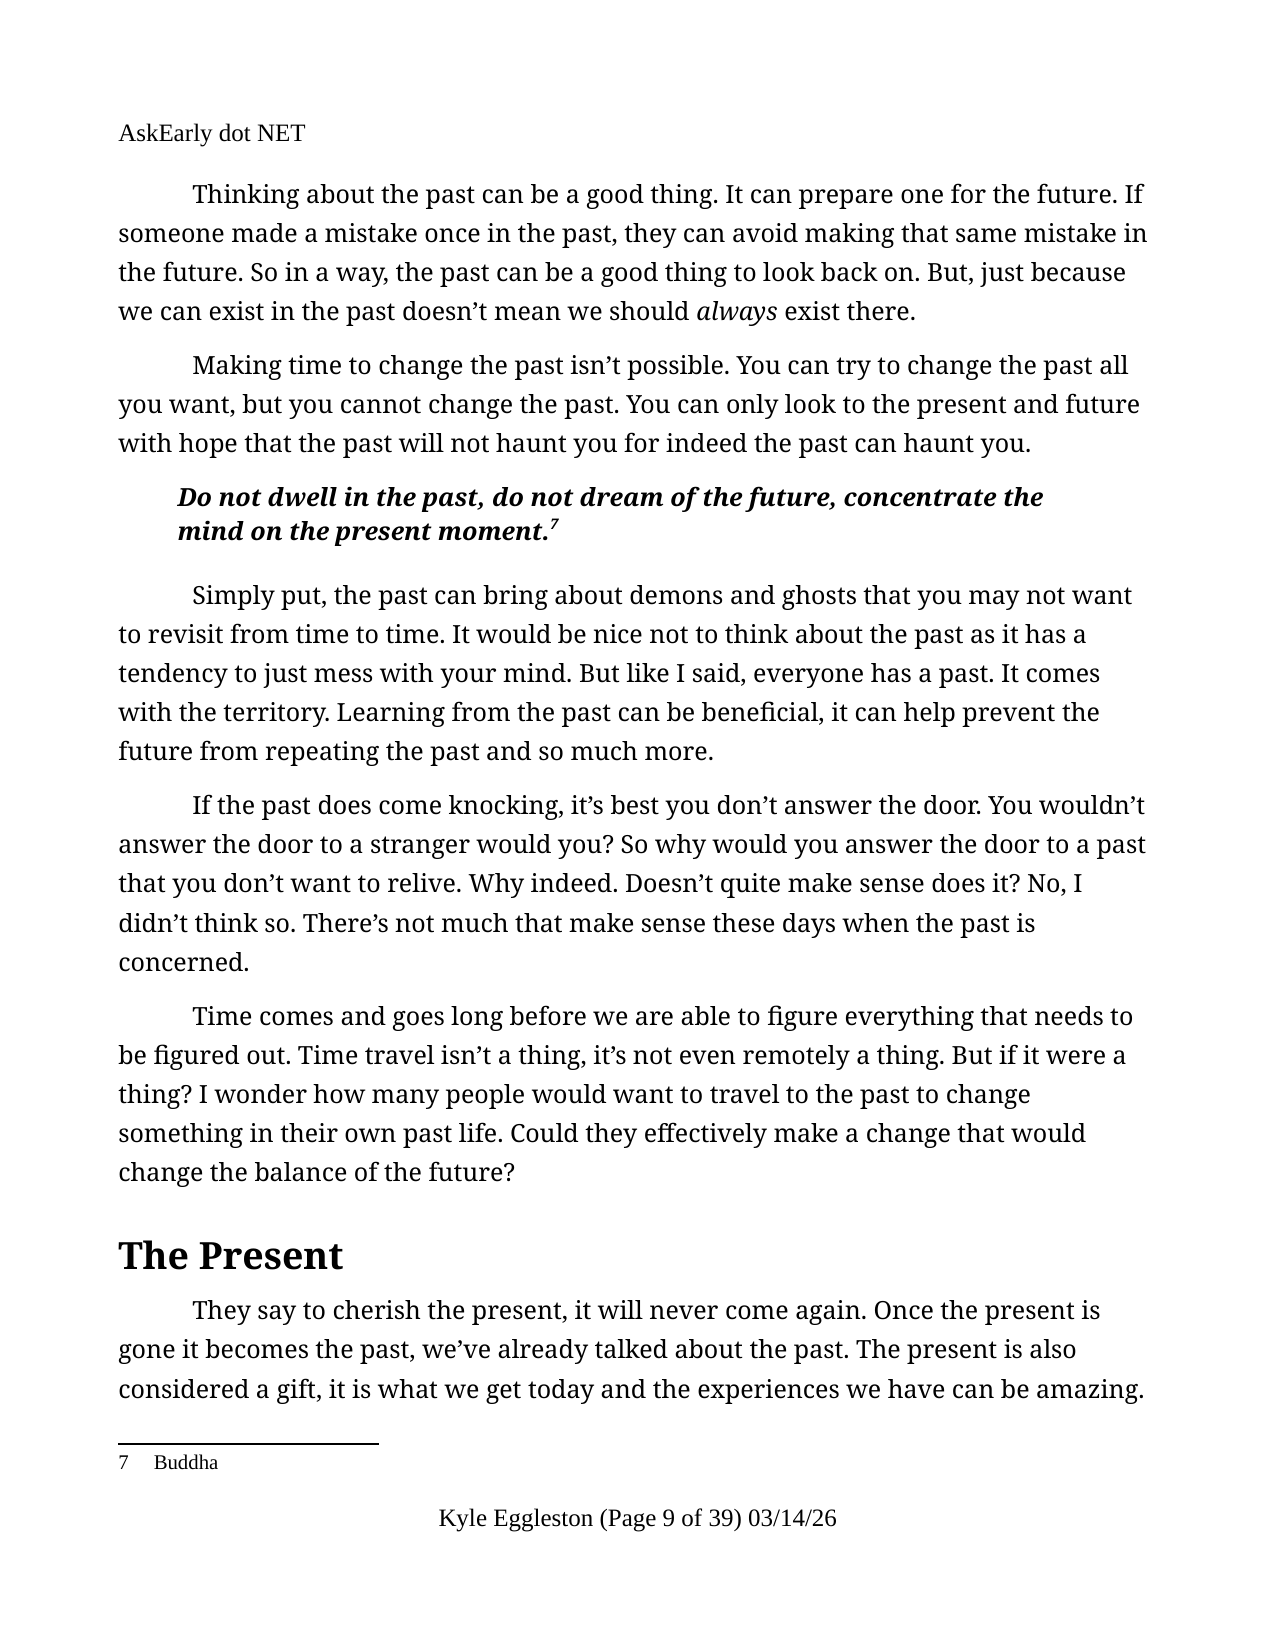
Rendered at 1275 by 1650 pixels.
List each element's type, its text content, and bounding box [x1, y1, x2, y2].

text Do not dwell in the past, do not dream of the future, concentrate the mind on the present moment. [177, 480, 1098, 548]
text Time comes and goes long before we are able to figure everything that needs to be figured out. Time travel isn’t a thing, it’s not even remotely a thing. But if it were a thing? I wonder how many people would want to travel to the past to change something in their own past life. Could they effectively make a change that would change the balance of the future? [118, 998, 1157, 1189]
text If the past does come knocking, it’s best you don’t answer the door. You wouldn’t answer the door to a stranger would you? So why would you answer the door to a past that you don’t want to relive. Why indeed. Doesn’t quite make sense does it? No, I didn’t think so. There’s not much that make sense these days when the past is concerned. [118, 788, 1157, 978]
text Buddha [118, 1449, 1157, 1474]
text Thinking about the past can be a good thing. It can prepare one for the future. If someone made a mistake once in the past, they can avoid making that same mistake in the future. So in a way, the past can be a good thing to look back on. But, just because we can exist in the past doesn’t mean we should always exist there. [118, 176, 1157, 328]
text Simply put, the past can bring about demons and ghosts that you may not want to revisit from time to time. It would be nice not to think about the past as it has a tendency to just mess with your mind. But like I said, everyone has a past. It comes with the territory. Learning from the past can be beneficial, it can help prevent the future from repeating the past and so much more. [118, 577, 1157, 768]
subtitle The Present [118, 1229, 1157, 1280]
text They say to cherish the present, it will never come again. Once the present is gone it becomes the past, we’ve already talked about the past. The present is also considered a gift, it is what we get today and the experiences we have can be amazing. [118, 1293, 1157, 1405]
text Making time to change the past isn’t possible. You can try to change the past all you want, but you cannot change the past. You can only look to the present and future with hope that the past will not haunt you for indeed the past can haunt you. [118, 348, 1157, 460]
